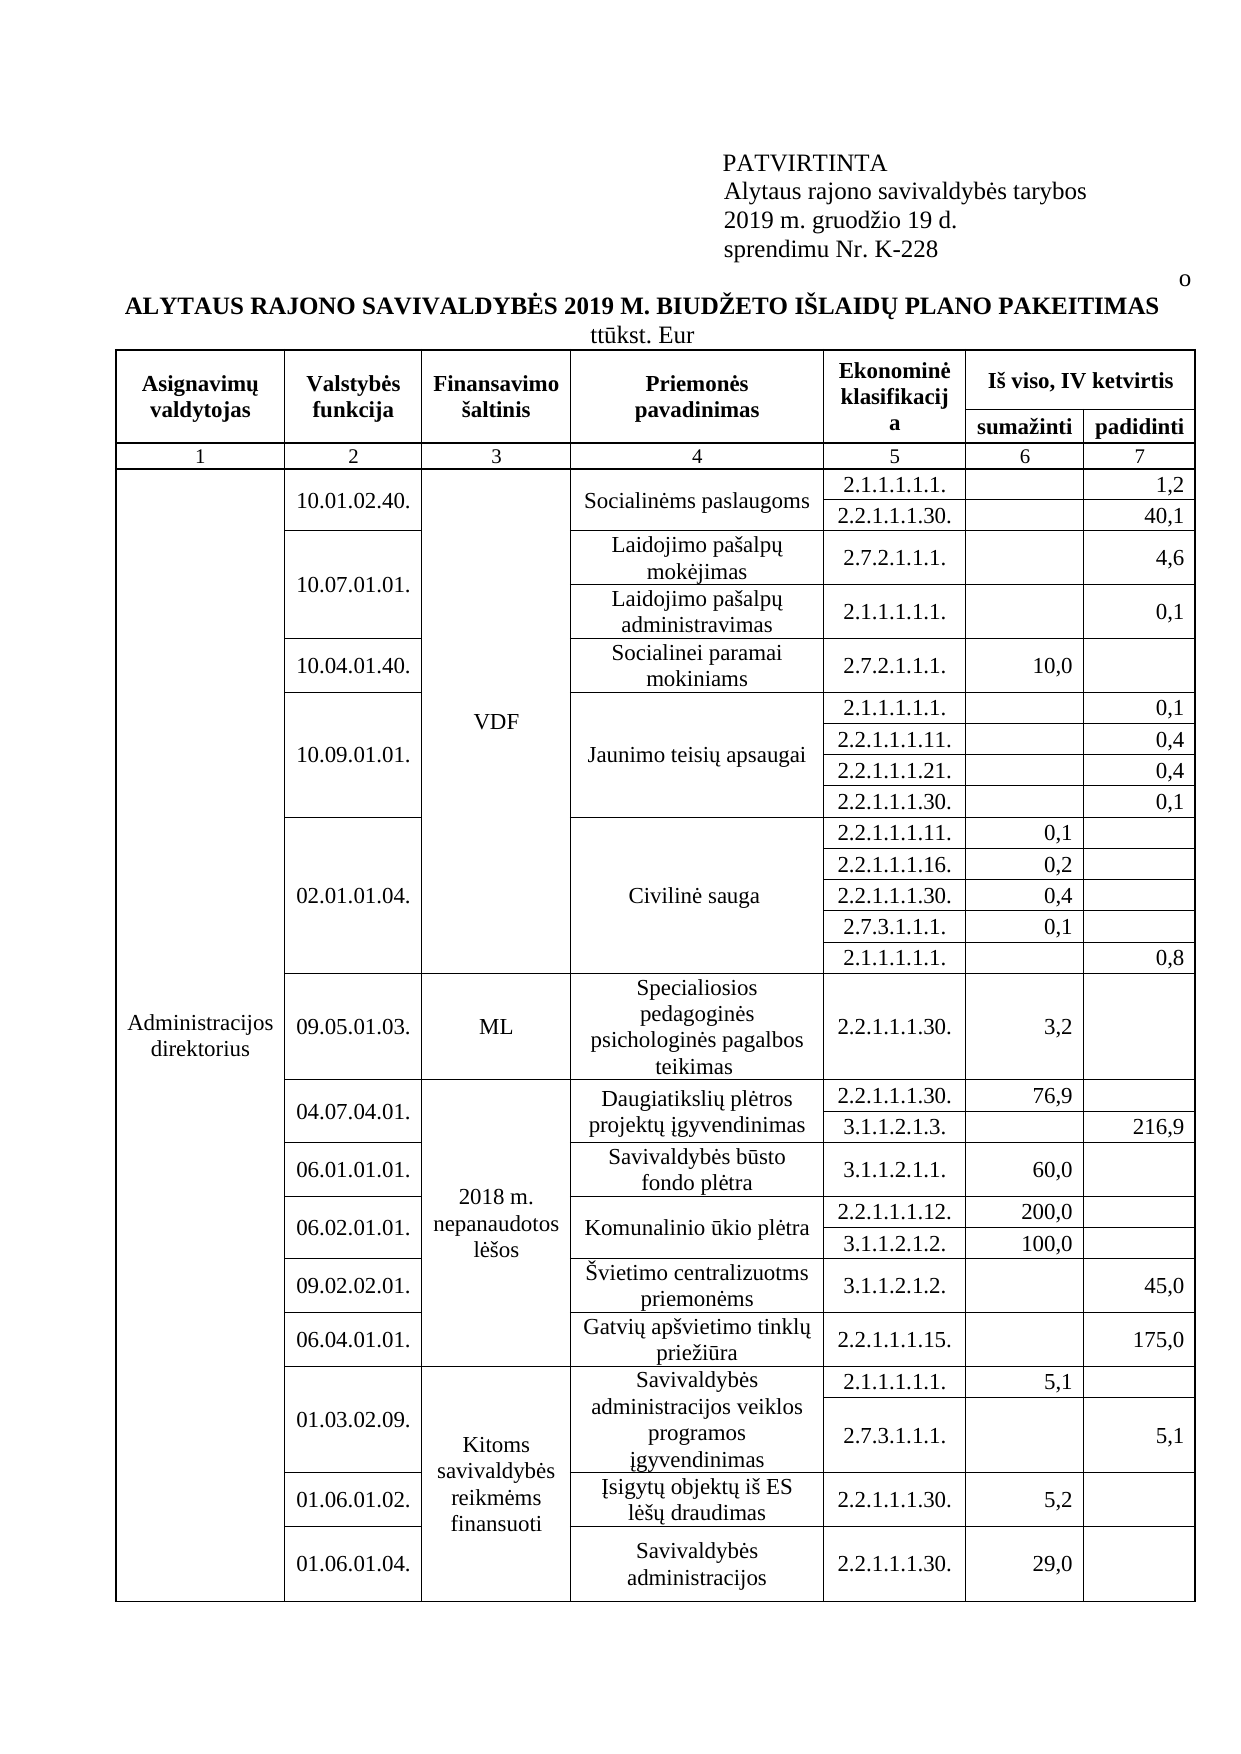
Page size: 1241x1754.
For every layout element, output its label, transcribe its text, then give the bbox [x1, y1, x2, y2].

table_cell [1084, 911, 1194, 942]
table_header Iš viso, IV ketvirtis [966, 351, 1194, 409]
table_cell 2.7.2.1.1.1. [824, 531, 965, 584]
table_cell 2.1.1.1.1.1. [824, 585, 965, 638]
table_cell 2.7.2.1.1.1. [824, 639, 965, 692]
text ttūkst. Eur [103, 320, 1181, 349]
table_cell 2.2.1.1.1.21. [824, 755, 965, 785]
table_cell 216,9 [1084, 1112, 1194, 1142]
table_cell Įsigytų objektų iš ES lėšų draudimas [571, 1473, 823, 1526]
table_cell 4,6 [1084, 531, 1194, 584]
table_cell 2.2.1.1.1.30. [824, 1527, 965, 1601]
text PATVIRTINTA [722, 148, 1181, 176]
table_cell Savivaldybės administracijos [571, 1527, 823, 1601]
table_cell Administracijos direktorius [117, 470, 284, 1601]
table_cell [1084, 1143, 1194, 1196]
table_cell 01.06.01.04. [285, 1527, 421, 1601]
table_cell [966, 943, 1083, 973]
table_cell 02.01.01.04. [285, 818, 421, 973]
text ALYTAUS RAJONO SAVIVALDYBĖS 2019 M. BIUDŽETO IŠLAIDŲ PLANO PAKEITIMAS [103, 291, 1181, 320]
table_cell 0,1 [966, 911, 1083, 942]
table_cell 06.02.01.01. [285, 1197, 421, 1258]
table_cell Civilinė sauga [571, 818, 823, 973]
table_cell 5,2 [966, 1473, 1083, 1526]
table_cell 29,0 [966, 1527, 1083, 1601]
table_cell 0,4 [1084, 755, 1194, 785]
table_cell Komunalinio ūkio plėtra [571, 1197, 823, 1258]
table_cell 2.2.1.1.1.16. [824, 849, 965, 879]
table_cell 01.06.01.02. [285, 1473, 421, 1526]
table_cell 200,0 [966, 1197, 1083, 1227]
table_cell 10,0 [966, 639, 1083, 692]
table_cell 09.05.01.03. [285, 974, 421, 1079]
table_cell 06.04.01.01. [285, 1313, 421, 1366]
table_cell [1084, 1228, 1194, 1258]
table_cell [966, 786, 1083, 817]
table_cell 3.1.1.2.1.1. [824, 1143, 965, 1196]
table_cell Jaunimo teisių apsaugai [571, 693, 823, 817]
table_cell 76,9 [966, 1080, 1083, 1111]
table_cell 6 [966, 444, 1083, 468]
table_cell 7 [1084, 444, 1194, 468]
table_cell 0,8 [1084, 943, 1194, 973]
table_cell 2.2.1.1.1.12. [824, 1197, 965, 1227]
table_cell [1084, 818, 1194, 848]
table_cell [966, 500, 1083, 530]
table_cell Daugiatikslių plėtros projektų įgyvendinimas [571, 1080, 823, 1142]
table_cell [1084, 1473, 1194, 1526]
table_cell 4 [571, 444, 823, 468]
table_cell 5,1 [1084, 1398, 1194, 1472]
table_cell [966, 755, 1083, 785]
table_cell 2.1.1.1.1.1. [824, 470, 965, 499]
table_cell 0,1 [966, 818, 1083, 848]
table_cell [966, 1112, 1083, 1142]
table_cell 2.1.1.1.1.1. [824, 1367, 965, 1397]
table_cell 0,1 [1084, 693, 1194, 723]
table_cell 2.2.1.1.1.11. [824, 724, 965, 754]
table_cell 2.2.1.1.1.30. [824, 974, 965, 1079]
table_cell 2.7.3.1.1.1. [824, 1398, 965, 1472]
table_cell 2.2.1.1.1.30. [824, 1473, 965, 1526]
table_cell sumažinti [966, 410, 1083, 442]
table_cell padidinti [1084, 410, 1194, 442]
table_header Finansavimo šaltinis [422, 351, 570, 442]
table_cell [966, 724, 1083, 754]
table_cell 10.04.01.40. [285, 639, 421, 692]
table_cell Laidojimo pašalpų administravimas [571, 585, 823, 638]
table_cell 06.01.01.01. [285, 1143, 421, 1196]
table_cell 09.02.02.01. [285, 1259, 421, 1312]
table_cell 2.2.1.1.1.30. [824, 500, 965, 530]
table_cell VDF [422, 470, 570, 973]
table_cell 3 [422, 444, 570, 468]
table_cell 0,1 [1084, 786, 1194, 817]
table_cell 2.2.1.1.1.30. [824, 1080, 965, 1111]
table_cell ML [422, 974, 570, 1079]
table_cell [1084, 880, 1194, 910]
table_cell Socialinei paramai mokiniams [571, 639, 823, 692]
table_cell [966, 585, 1083, 638]
table_cell 2.1.1.1.1.1. [824, 943, 965, 973]
table_cell [966, 1259, 1083, 1312]
table_cell Kitoms savivaldybės reikmėms finansuoti [422, 1367, 570, 1601]
table_cell [966, 1398, 1083, 1472]
table_cell 2.1.1.1.1.1. [824, 693, 965, 723]
table_cell [1084, 1527, 1194, 1601]
table_cell 2.2.1.1.1.30. [824, 786, 965, 817]
table_cell [1084, 974, 1194, 1079]
table_header Valstybės funkcija [285, 351, 421, 442]
table_cell [966, 470, 1083, 499]
table_header Priemonės pavadinimas [571, 351, 823, 442]
table_cell [966, 531, 1083, 584]
table_cell 5 [824, 444, 965, 468]
table_cell [1084, 1367, 1194, 1397]
table_cell 2.7.3.1.1.1. [824, 911, 965, 942]
table_cell [1084, 1197, 1194, 1227]
text 2019 m. gruodžio 19 d. [103, 205, 1181, 234]
table_cell 45,0 [1084, 1259, 1194, 1312]
table_cell 1,2 [1084, 470, 1194, 499]
table_cell Gatvių apšvietimo tinklų priežiūra [571, 1313, 823, 1366]
table_cell 0,1 [1084, 585, 1194, 638]
table_header Ekonominė klasifikacija [824, 351, 965, 442]
table_cell 10.01.02.40. [285, 470, 421, 530]
table_cell 2.2.1.1.1.11. [824, 818, 965, 848]
table_cell 3.1.1.2.1.3. [824, 1112, 965, 1142]
table_cell 0,2 [966, 849, 1083, 879]
table_cell 10.07.01.01. [285, 531, 421, 638]
table_cell [1084, 639, 1194, 692]
table_header Asignavimų valdytojas [117, 351, 284, 442]
table_cell [1084, 1080, 1194, 1111]
table_cell [966, 1313, 1083, 1366]
table_cell 2.2.1.1.1.30. [824, 880, 965, 910]
table_cell 2.2.1.1.1.15. [824, 1313, 965, 1366]
table_cell 100,0 [966, 1228, 1083, 1258]
table_cell 40,1 [1084, 500, 1194, 530]
table_cell 3.1.1.2.1.2. [824, 1259, 965, 1312]
table_cell Socialinėms paslaugoms [571, 470, 823, 530]
table_cell 10.09.01.01. [285, 693, 421, 817]
table_cell 3,2 [966, 974, 1083, 1079]
table_cell 2 [285, 444, 421, 468]
table_cell 175,0 [1084, 1313, 1194, 1366]
table_cell 01.03.02.09. [285, 1367, 421, 1472]
table_cell 04.07.04.01. [285, 1080, 421, 1142]
table_cell 2018 m. nepanaudotos lėšos [422, 1080, 570, 1366]
table_cell Švietimo centralizuotms priemonėms [571, 1259, 823, 1312]
table_cell 0,4 [966, 880, 1083, 910]
table_cell 5,1 [966, 1367, 1083, 1397]
table_cell 1 [117, 444, 284, 468]
text o [1179, 263, 1198, 291]
table_cell [966, 693, 1083, 723]
table_cell 3.1.1.2.1.2. [824, 1228, 965, 1258]
table_cell [1084, 849, 1194, 879]
table_cell Savivaldybės būsto fondo plėtra [571, 1143, 823, 1196]
table_cell 0,4 [1084, 724, 1194, 754]
table_cell 60,0 [966, 1143, 1083, 1196]
text Alytaus rajono savivaldybės tarybos [103, 176, 1181, 205]
table_cell Specialiosios pedagoginės psichologinės pagalbos teikimas [571, 974, 823, 1079]
table_cell Savivaldybės administracijos veiklos programos įgyvendinimas [571, 1367, 823, 1472]
table_cell Laidojimo pašalpų mokėjimas [571, 531, 823, 584]
text sprendimu Nr. K-228 [103, 234, 1181, 263]
